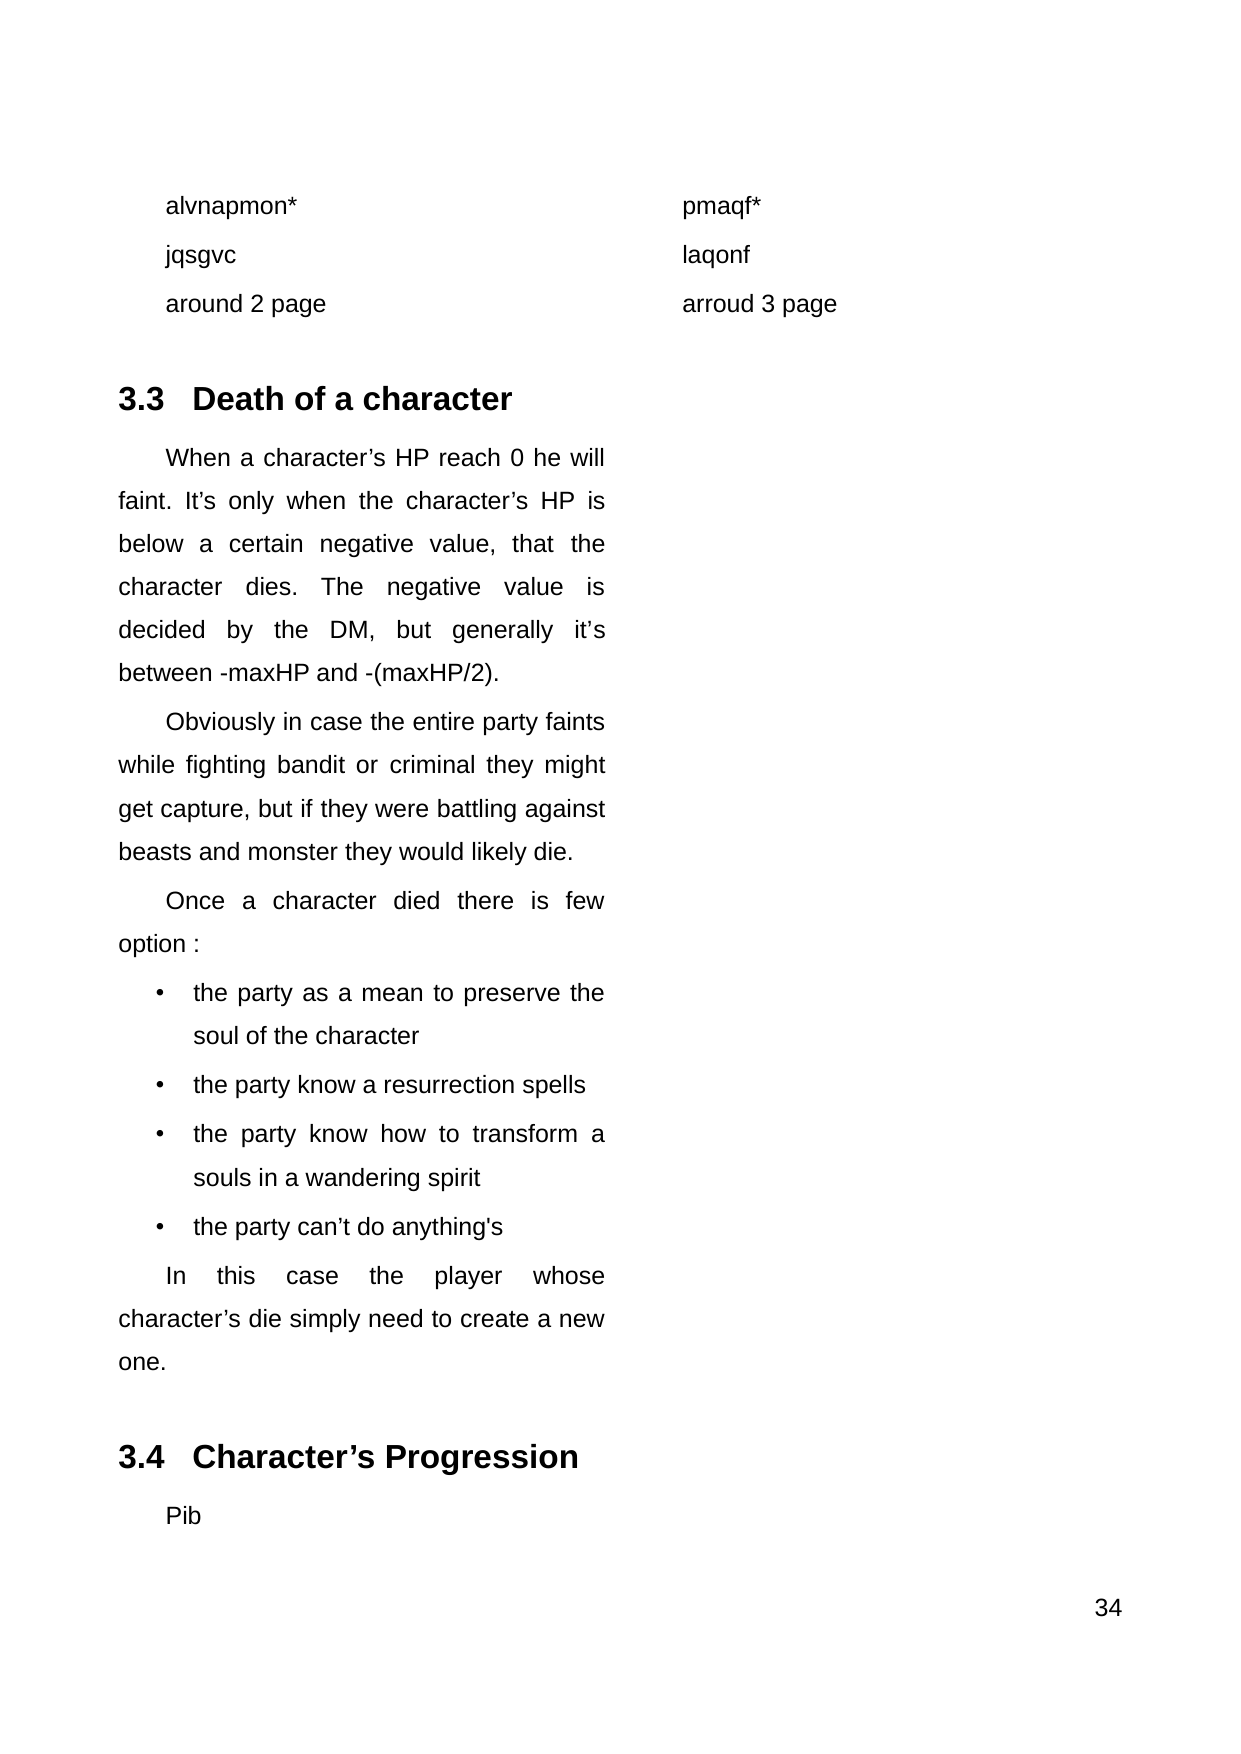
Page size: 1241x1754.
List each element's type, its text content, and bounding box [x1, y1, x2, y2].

text arroud 3 page [635, 289, 1122, 317]
list the party can’t do anything's [156, 1212, 605, 1241]
text around 2 page [118, 289, 605, 317]
subtitle Character’s Progression [118, 1438, 605, 1476]
text alvnapmon* [118, 191, 605, 219]
list the party know a resurrection spells [156, 1070, 605, 1099]
list the party know how to transform a souls in a wandering spirit [156, 1119, 605, 1191]
text pmaqf* [635, 191, 1122, 219]
subtitle Death of a character [118, 379, 605, 418]
list the party as a mean to preserve the soul of the character [156, 978, 605, 1050]
text Pib [118, 1501, 605, 1530]
text jqsgvc [118, 240, 605, 268]
text In this case the player whose character’s die simply need to create a new one. [118, 1261, 605, 1376]
text Obviously in case the entire party faints while fighting bandit or criminal they might get capture, but if they were battling against beasts and monster they would likely die. [118, 707, 605, 866]
text laqonf [635, 240, 1122, 268]
text When a character’s HP reach 0 he will faint. It’s only when the character’s HP is below a certain negative value, that the character dies. The negative value is decided by the DM, but generally it’s between -maxHP and -(maxHP/2). [118, 443, 605, 687]
text Once a character died there is few option : [118, 886, 605, 958]
